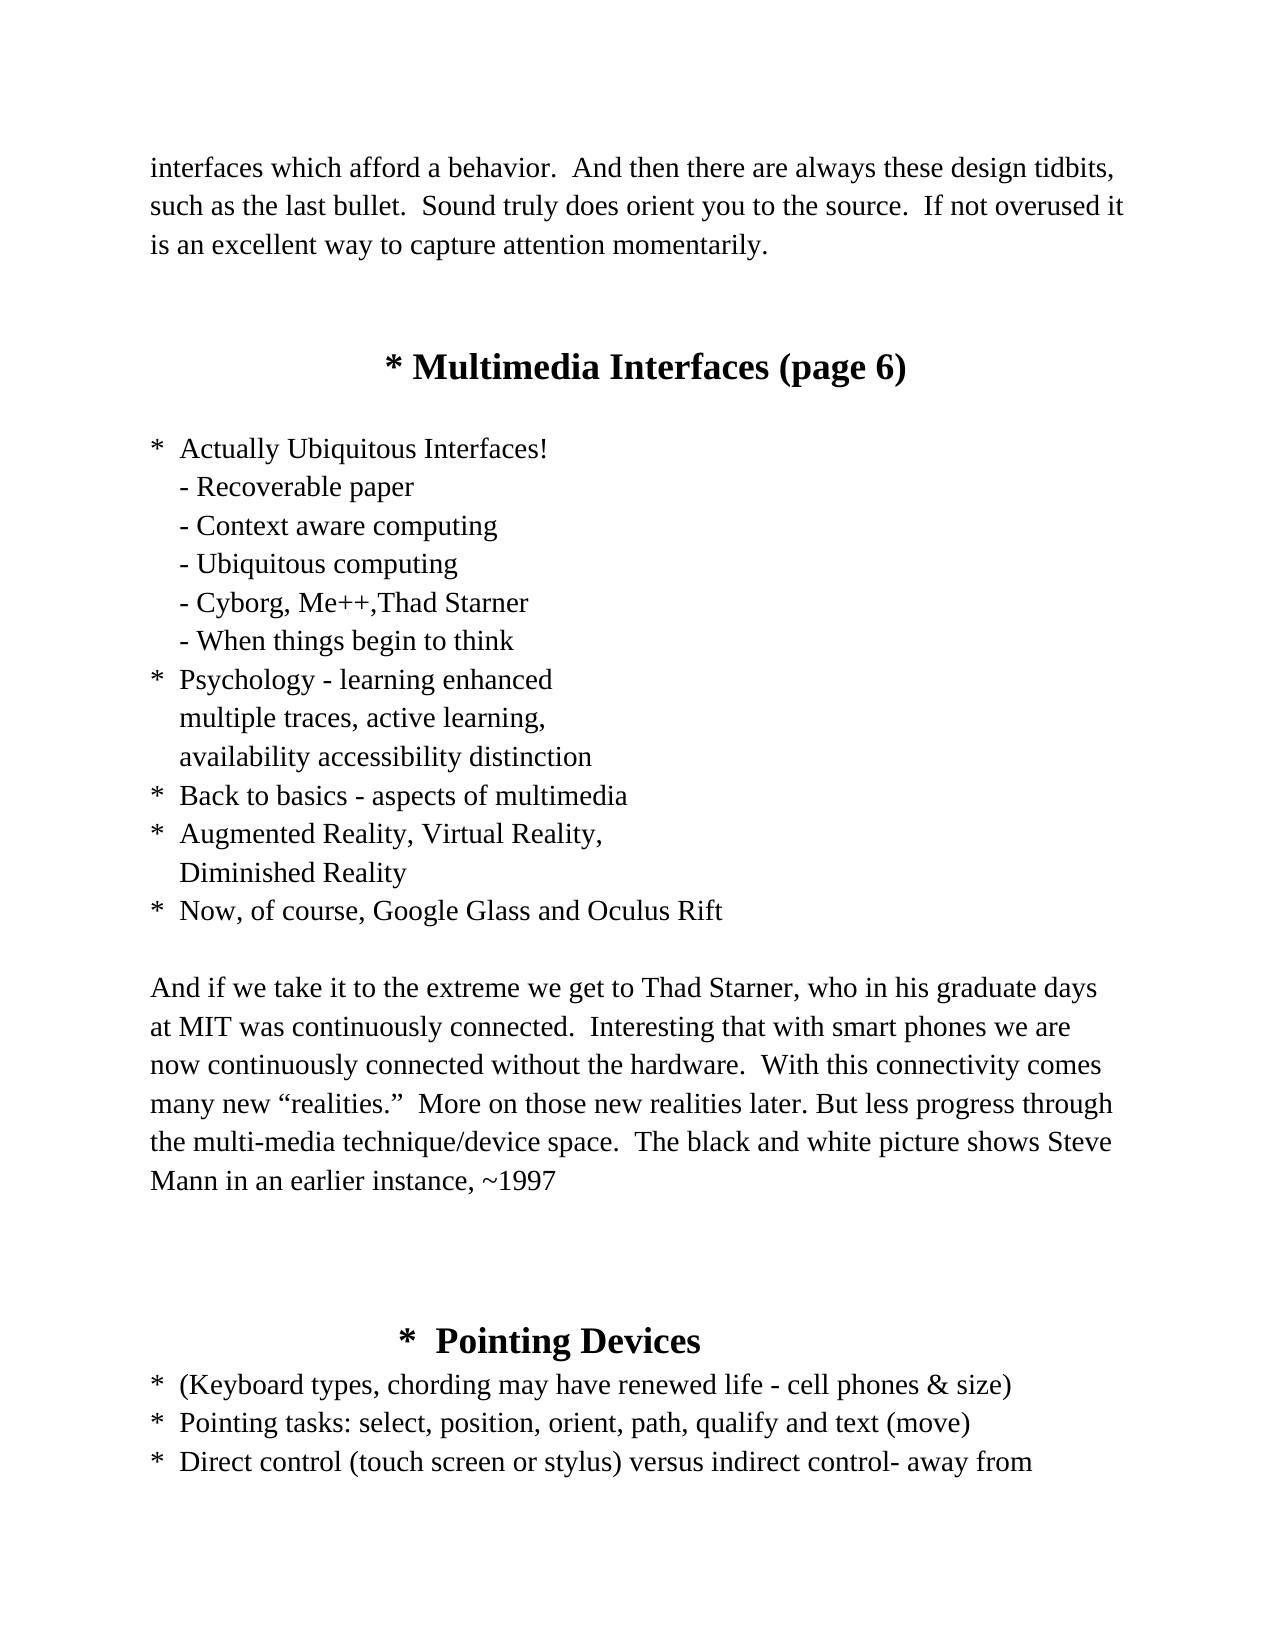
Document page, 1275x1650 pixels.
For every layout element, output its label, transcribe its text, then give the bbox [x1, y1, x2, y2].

text interfaces which afford a behavior. And then there are always these design tidbits, such as the last bullet. Sound truly does orient you to the source. If not overused it is an excellent way to capture attention momentarily. * Multimedia Interfaces (page 6) * Actually Ubiquitous Interfaces! - Recoverable paper - Context aware computing - Ubiquitous computing - Cyborg, Me++,Thad Starner - When things begin to think * Psychology - learning enhanced multiple traces, active learning, availability accessibility distinction * Back to basics - aspects of multimedia * Augmented Reality, Virtual Reality, Diminished Reality * Now, of course, Google Glass and Oculus Rift And if we take it to the extreme we get to Thad Starner, who in his graduate days at MIT was continuously connected. Interesting that with smart phones we are now continuously connected without the hardware. With this connectivity comes many new “realities.” More on those new realities later. But less progress through the multi-media technique/device space. The black and white picture shows Steve Mann in an earlier instance, ~1997 * Pointing Devices * (Keyboard types, chording may have renewed life - cell phones & size) * Pointing tasks: select, position, orient, path, qualify and text (move) * Direct control (touch screen or stylus) versus indirect control- away from [150, 150, 1125, 1477]
